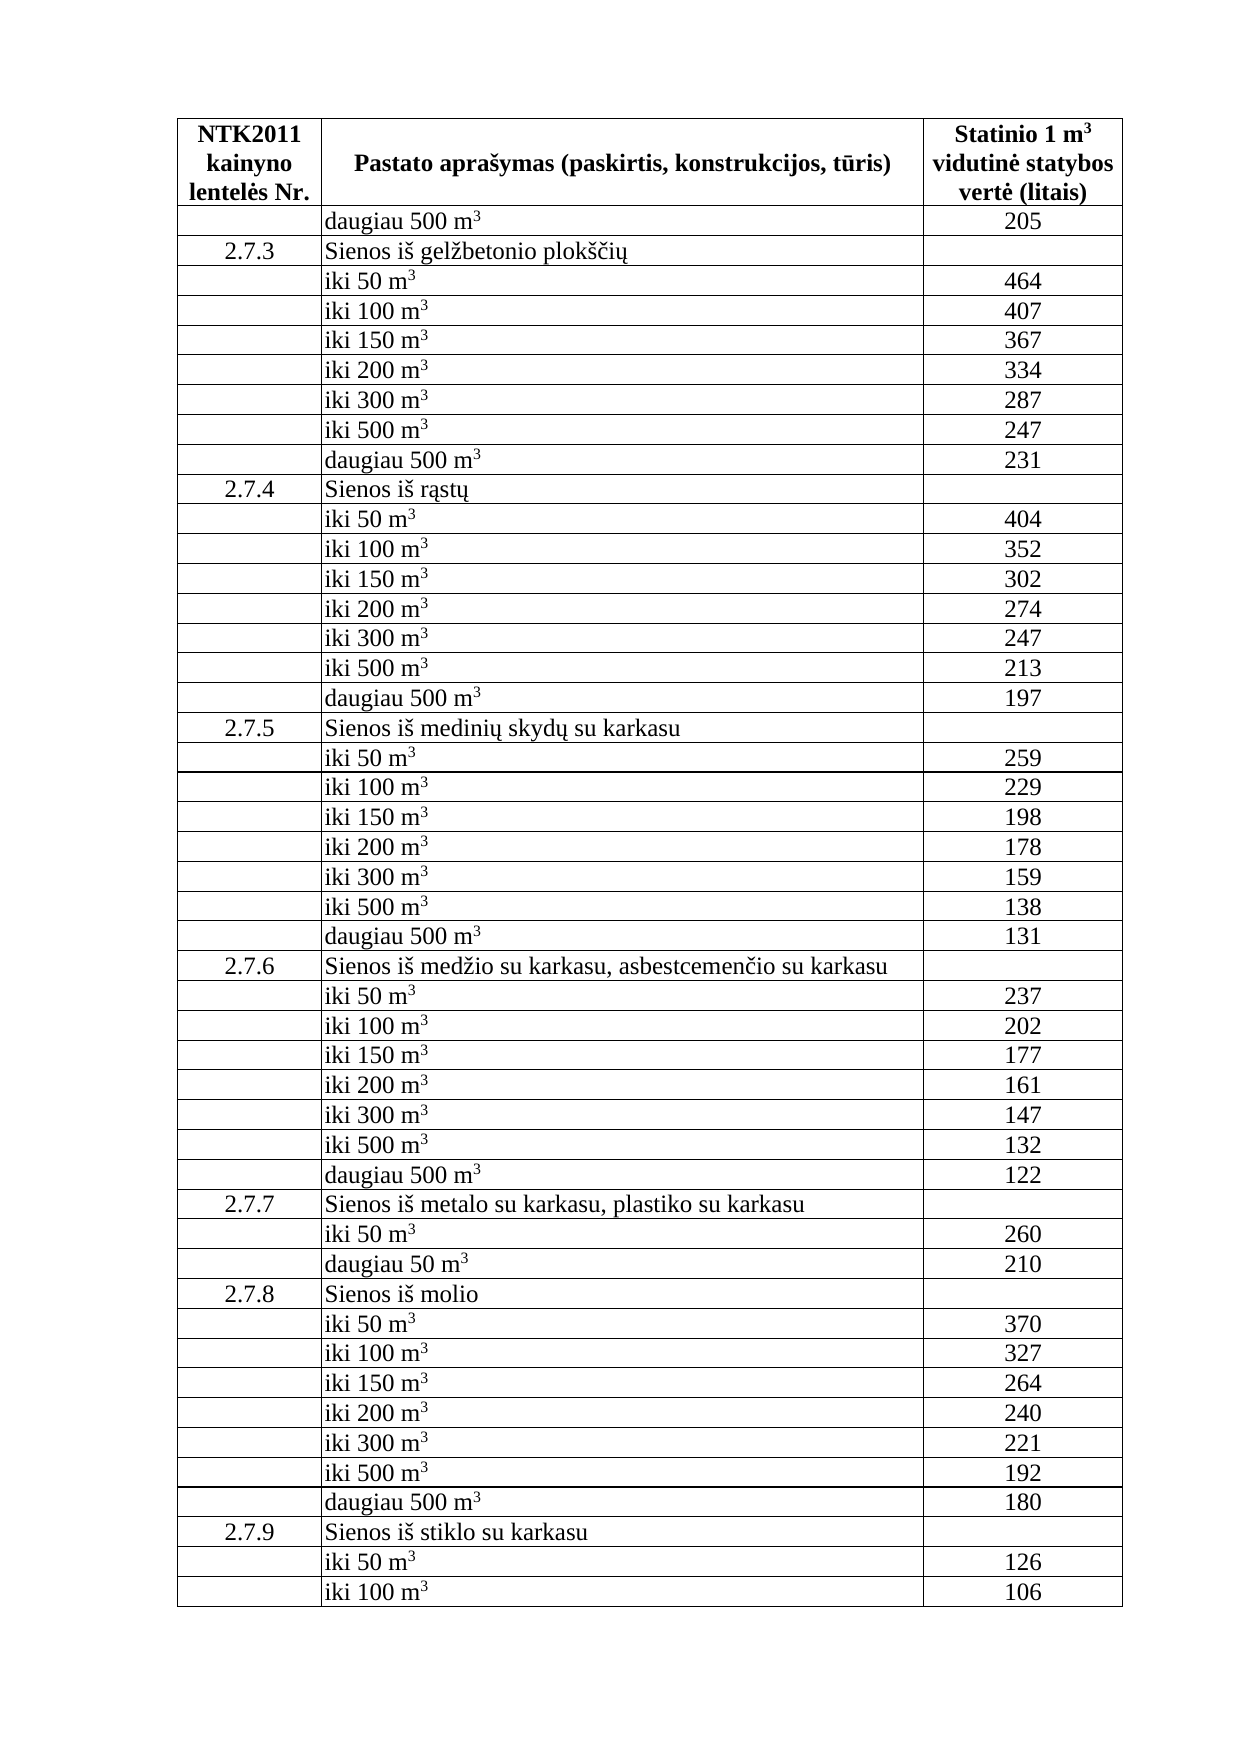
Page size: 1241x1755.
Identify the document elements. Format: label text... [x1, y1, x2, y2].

table_cell [178, 1249, 321, 1278]
table_cell 2.7.7 [178, 1190, 321, 1218]
table_cell 2.7.6 [178, 951, 321, 980]
table_cell [178, 564, 321, 593]
table_cell 287 [924, 385, 1122, 414]
table_cell iki 150 m3 [322, 802, 923, 831]
table_cell 161 [924, 1070, 1122, 1099]
table_cell 2.7.4 [178, 475, 321, 503]
table_cell 132 [924, 1130, 1122, 1159]
table_cell iki 100 m3 [322, 1011, 923, 1039]
table_cell 106 [924, 1577, 1122, 1606]
table_cell 197 [924, 683, 1122, 712]
table_cell [178, 1100, 321, 1129]
table_cell [178, 1070, 321, 1099]
table_cell [178, 1309, 321, 1337]
table_cell iki 50 m3 [322, 1309, 923, 1337]
table_cell 352 [924, 534, 1122, 563]
table_cell Sienos iš medžio su karkasu, asbestcemenčio su karkasu [322, 951, 923, 980]
table_cell [178, 1160, 321, 1188]
table_cell [178, 1547, 321, 1576]
table_cell iki 100 m3 [322, 1577, 923, 1606]
table_cell [178, 1458, 321, 1486]
table_cell [178, 743, 321, 771]
table_cell [178, 385, 321, 414]
table_cell 229 [924, 773, 1122, 801]
table_cell [178, 624, 321, 652]
table_cell iki 50 m3 [322, 743, 923, 771]
table_cell 2.7.5 [178, 713, 321, 742]
table_cell daugiau 50 m3 [322, 1249, 923, 1278]
table_cell iki 500 m3 [322, 415, 923, 444]
table_cell [178, 921, 321, 950]
table_cell 247 [924, 624, 1122, 652]
table_cell 302 [924, 564, 1122, 593]
table_cell iki 150 m3 [322, 564, 923, 593]
table_cell Sienos iš medinių skydų su karkasu [322, 713, 923, 742]
table_cell 247 [924, 415, 1122, 444]
table_cell [924, 1279, 1122, 1308]
table_cell 205 [924, 206, 1122, 235]
table_cell Sienos iš molio [322, 1279, 923, 1308]
table_cell iki 300 m3 [322, 624, 923, 652]
table_cell 202 [924, 1011, 1122, 1039]
table_cell [178, 1398, 321, 1427]
table_cell 198 [924, 802, 1122, 831]
table_cell [178, 1041, 321, 1069]
table_cell [178, 1368, 321, 1397]
table_cell 221 [924, 1428, 1122, 1457]
table_cell 231 [924, 445, 1122, 473]
table_cell iki 200 m3 [322, 832, 923, 861]
table_cell [178, 594, 321, 622]
table_cell 2.7.8 [178, 1279, 321, 1308]
table_cell iki 500 m3 [322, 1458, 923, 1486]
table_cell [178, 653, 321, 682]
table_cell [178, 773, 321, 801]
table_cell [924, 1190, 1122, 1218]
table_cell 159 [924, 862, 1122, 891]
table_cell iki 100 m3 [322, 773, 923, 801]
table_cell iki 500 m3 [322, 1130, 923, 1159]
table_cell 192 [924, 1458, 1122, 1486]
table_cell [178, 1428, 321, 1457]
table_cell [924, 951, 1122, 980]
table_cell [178, 206, 321, 235]
table_cell [924, 236, 1122, 265]
table_cell 367 [924, 326, 1122, 354]
table_cell [178, 1488, 321, 1516]
table_cell [178, 355, 321, 384]
table_cell daugiau 500 m3 [322, 206, 923, 235]
table_cell 259 [924, 743, 1122, 771]
table_cell daugiau 500 m3 [322, 1488, 923, 1516]
table_cell daugiau 500 m3 [322, 445, 923, 473]
table_cell 334 [924, 355, 1122, 384]
table_cell Sienos iš metalo su karkasu, plastiko su karkasu [322, 1190, 923, 1218]
table_cell [178, 683, 321, 712]
table_cell iki 50 m3 [322, 1219, 923, 1248]
table_cell [178, 504, 321, 533]
table_cell 240 [924, 1398, 1122, 1427]
table_cell [178, 802, 321, 831]
table_cell 178 [924, 832, 1122, 861]
table_cell 464 [924, 266, 1122, 295]
table_cell iki 50 m3 [322, 981, 923, 1010]
table_cell 274 [924, 594, 1122, 622]
table_cell 370 [924, 1309, 1122, 1337]
table_cell iki 100 m3 [322, 296, 923, 324]
table_cell iki 150 m3 [322, 1041, 923, 1069]
table_cell [178, 862, 321, 891]
table_cell daugiau 500 m3 [322, 1160, 923, 1188]
table_cell [178, 534, 321, 563]
table_cell iki 150 m3 [322, 1368, 923, 1397]
table_cell iki 300 m3 [322, 862, 923, 891]
table_cell iki 200 m3 [322, 594, 923, 622]
table_header NTK2011 kainyno lentelės Nr. [178, 119, 321, 205]
table_cell 126 [924, 1547, 1122, 1576]
table_cell [178, 296, 321, 324]
table_cell [178, 445, 321, 473]
table_cell iki 50 m3 [322, 1547, 923, 1576]
table_cell 131 [924, 921, 1122, 950]
table_cell [178, 892, 321, 920]
table_cell iki 100 m3 [322, 534, 923, 563]
table_cell 177 [924, 1041, 1122, 1069]
table_cell [178, 266, 321, 295]
table_cell [178, 1577, 321, 1606]
table_cell 210 [924, 1249, 1122, 1278]
table_cell iki 100 m3 [322, 1339, 923, 1367]
table_cell iki 200 m3 [322, 1398, 923, 1427]
table_cell [178, 1011, 321, 1039]
table_cell 260 [924, 1219, 1122, 1248]
table_cell iki 200 m3 [322, 1070, 923, 1099]
table_cell [178, 415, 321, 444]
table_cell 264 [924, 1368, 1122, 1397]
table_cell daugiau 500 m3 [322, 683, 923, 712]
table_cell 327 [924, 1339, 1122, 1367]
table_cell daugiau 500 m3 [322, 921, 923, 950]
table_cell 138 [924, 892, 1122, 920]
table_cell Sienos iš rąstų [322, 475, 923, 503]
table_cell Sienos iš gelžbetonio plokščių [322, 236, 923, 265]
table_cell [178, 326, 321, 354]
table_header Statinio 1 m3 vidutinė statybos vertė (litais) [924, 119, 1122, 205]
table_cell 2.7.9 [178, 1517, 321, 1546]
table_cell iki 50 m3 [322, 266, 923, 295]
table_cell iki 300 m3 [322, 1100, 923, 1129]
table_cell [178, 1219, 321, 1248]
table_cell iki 200 m3 [322, 355, 923, 384]
table_cell 404 [924, 504, 1122, 533]
table_cell iki 50 m3 [322, 504, 923, 533]
table_cell iki 300 m3 [322, 1428, 923, 1457]
table_cell 180 [924, 1488, 1122, 1516]
table_cell 213 [924, 653, 1122, 682]
table_cell [178, 981, 321, 1010]
table_cell iki 500 m3 [322, 892, 923, 920]
table_cell 2.7.3 [178, 236, 321, 265]
table_cell [924, 475, 1122, 503]
table_cell iki 300 m3 [322, 385, 923, 414]
table_cell [178, 1339, 321, 1367]
table_cell [178, 1130, 321, 1159]
table_header Pastato aprašymas (paskirtis, konstrukcijos, tūris) [322, 119, 923, 205]
table_cell [924, 1517, 1122, 1546]
table_cell 237 [924, 981, 1122, 1010]
table_cell [178, 832, 321, 861]
table_cell 147 [924, 1100, 1122, 1129]
table_cell [924, 713, 1122, 742]
table_cell iki 150 m3 [322, 326, 923, 354]
table_cell 122 [924, 1160, 1122, 1188]
table_cell Sienos iš stiklo su karkasu [322, 1517, 923, 1546]
table_cell iki 500 m3 [322, 653, 923, 682]
table_cell 407 [924, 296, 1122, 324]
